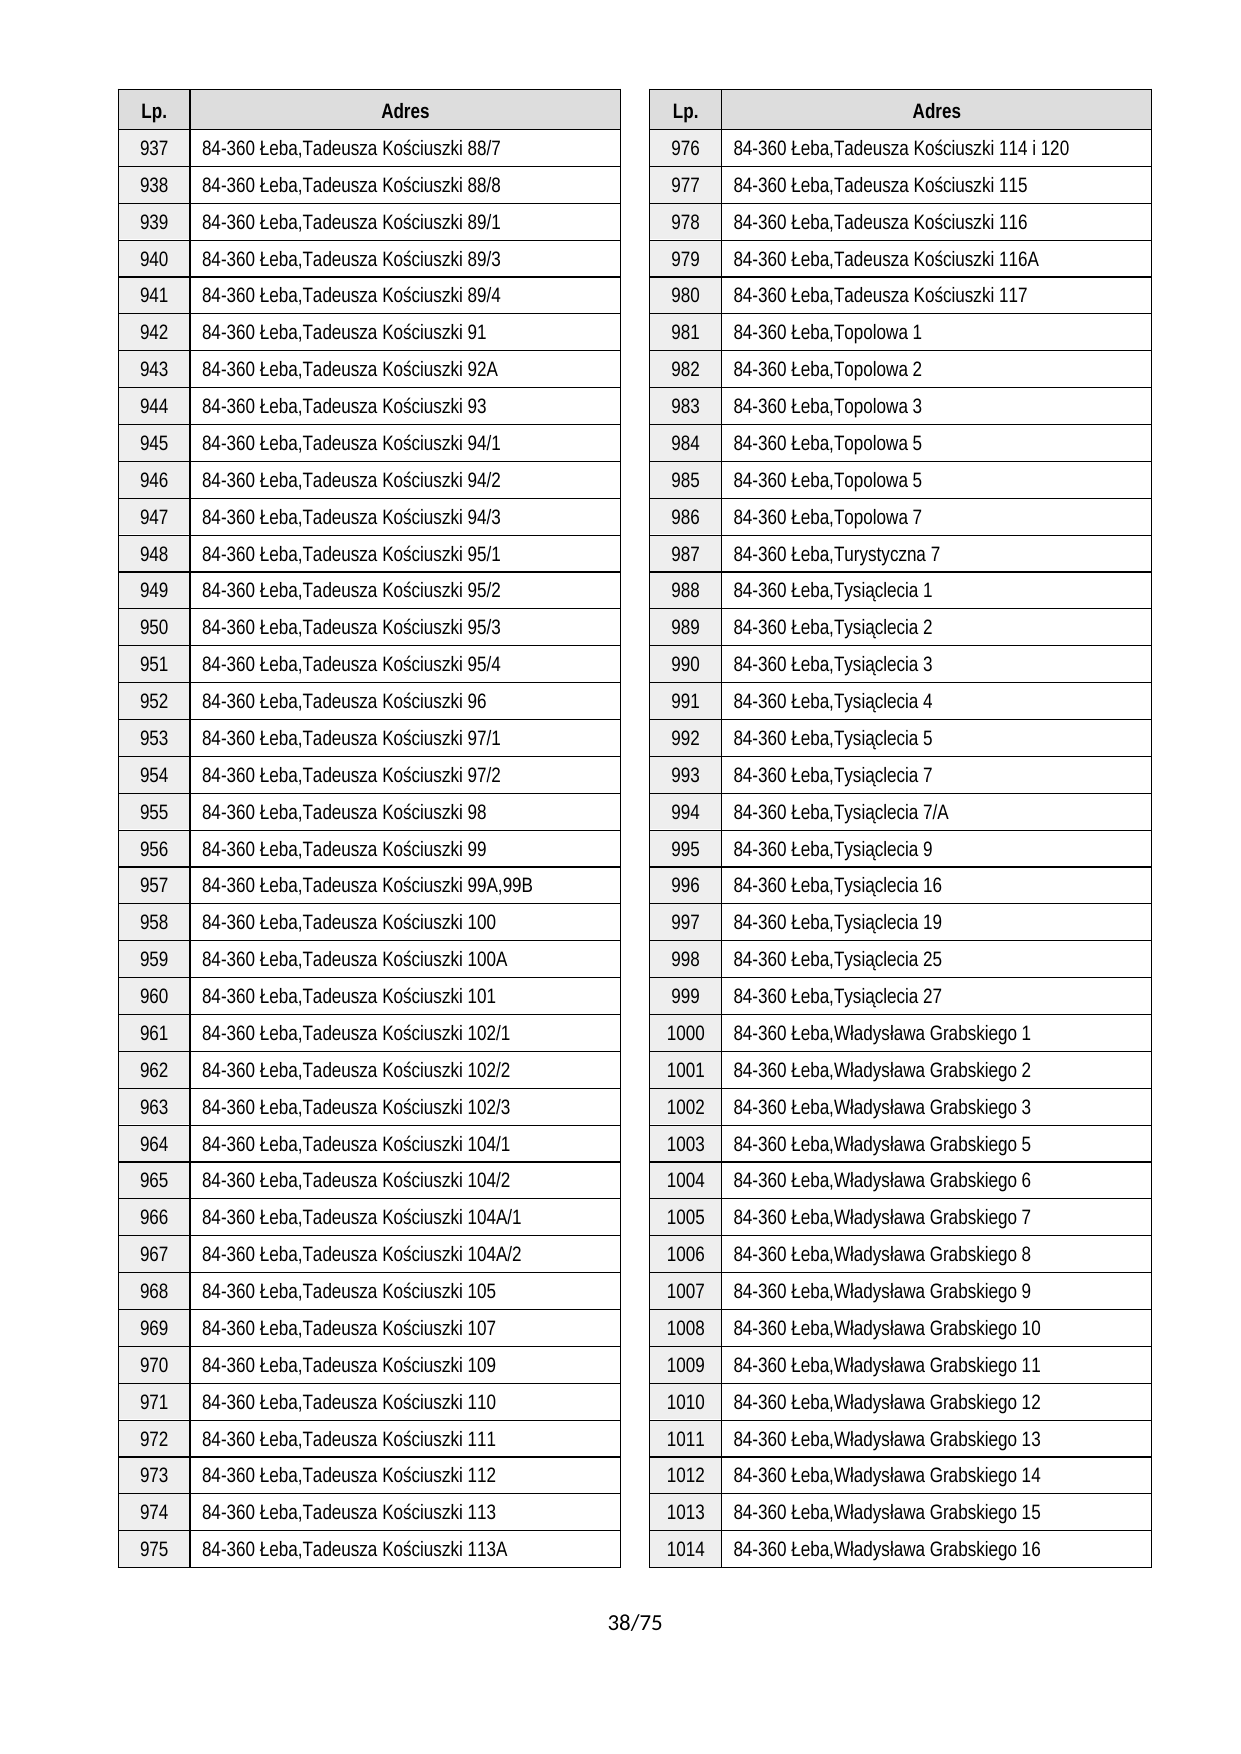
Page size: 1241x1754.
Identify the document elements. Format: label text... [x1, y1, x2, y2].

table_cell 84-360 Łeba,Tadeusza Kościuszki 88/8 [191, 167, 620, 203]
table_cell 84-360 Łeba,Tadeusza Kościuszki 95/4 [191, 646, 620, 682]
table_header Adres [191, 90, 620, 129]
table_cell 84-360 Łeba,Tysiąclecia 3 [722, 646, 1151, 682]
table_cell 1001 [650, 1052, 721, 1088]
table_cell 84-360 Łeba,Tadeusza Kościuszki 95/1 [191, 536, 620, 571]
table_cell 84-360 Łeba,Tadeusza Kościuszki 96 [191, 683, 620, 719]
table_cell 84-360 Łeba,Władysława Grabskiego 12 [722, 1384, 1151, 1419]
table_cell 944 [119, 388, 189, 424]
table_cell 984 [650, 425, 721, 461]
table_cell 999 [650, 978, 721, 1014]
table_cell 970 [119, 1347, 189, 1383]
table_cell 959 [119, 941, 189, 977]
table_cell 84-360 Łeba,Tadeusza Kościuszki 102/2 [191, 1052, 620, 1088]
table_cell 974 [119, 1494, 189, 1530]
table_cell 84-360 Łeba,Tysiąclecia 19 [722, 904, 1151, 940]
table_cell 84-360 Łeba,Tadeusza Kościuszki 94/3 [191, 499, 620, 534]
table_cell 1010 [650, 1384, 721, 1419]
table_cell 84-360 Łeba,Tadeusza Kościuszki 105 [191, 1273, 620, 1309]
table_cell 977 [650, 167, 721, 203]
table_cell 950 [119, 609, 189, 645]
table_cell 985 [650, 462, 721, 498]
table_cell 945 [119, 425, 189, 461]
table_cell 957 [119, 868, 189, 903]
table_cell 84-360 Łeba,Władysława Grabskiego 1 [722, 1015, 1151, 1051]
table_cell 960 [119, 978, 189, 1014]
table_cell 1011 [650, 1421, 721, 1456]
table_cell 951 [119, 646, 189, 682]
table_cell 84-360 Łeba,Tysiąclecia 27 [722, 978, 1151, 1014]
table_cell 84-360 Łeba,Tadeusza Kościuszki 89/3 [191, 241, 620, 276]
table_cell 84-360 Łeba,Tysiąclecia 4 [722, 683, 1151, 719]
table_cell 982 [650, 351, 721, 387]
table_cell 991 [650, 683, 721, 719]
table_cell 1009 [650, 1347, 721, 1383]
table_cell 84-360 Łeba,Topolowa 1 [722, 314, 1151, 350]
table_cell 84-360 Łeba,Topolowa 5 [722, 462, 1151, 498]
table_cell 998 [650, 941, 721, 977]
table_cell 1002 [650, 1089, 721, 1124]
table_cell 943 [119, 351, 189, 387]
table_cell 965 [119, 1163, 189, 1198]
table_cell 84-360 Łeba,Tadeusza Kościuszki 91 [191, 314, 620, 350]
table_cell 948 [119, 536, 189, 571]
table_cell 84-360 Łeba,Tadeusza Kościuszki 95/3 [191, 609, 620, 645]
table_cell 84-360 Łeba,Tadeusza Kościuszki 102/3 [191, 1089, 620, 1124]
table_cell 84-360 Łeba,Tadeusza Kościuszki 94/2 [191, 462, 620, 498]
table_cell 968 [119, 1273, 189, 1309]
table_cell 938 [119, 167, 189, 203]
table_cell 84-360 Łeba,Tadeusza Kościuszki 89/4 [191, 278, 620, 313]
table_cell 972 [119, 1421, 189, 1456]
table_cell 979 [650, 241, 721, 276]
table_cell 84-360 Łeba,Władysława Grabskiego 5 [722, 1126, 1151, 1161]
table_cell 986 [650, 499, 721, 534]
table_cell 1008 [650, 1310, 721, 1346]
table_cell 84-360 Łeba,Tadeusza Kościuszki 99A,99B [191, 868, 620, 903]
table_cell 1000 [650, 1015, 721, 1051]
table_cell 84-360 Łeba,Topolowa 3 [722, 388, 1151, 424]
table_cell 84-360 Łeba,Tysiąclecia 7/A [722, 794, 1151, 829]
table_cell 995 [650, 831, 721, 866]
table_cell 84-360 Łeba,Topolowa 5 [722, 425, 1151, 461]
table_cell 973 [119, 1458, 189, 1493]
table_cell 1006 [650, 1236, 721, 1272]
table_cell 952 [119, 683, 189, 719]
table_cell 949 [119, 573, 189, 608]
table_cell 84-360 Łeba,Tadeusza Kościuszki 97/2 [191, 757, 620, 793]
table_cell 84-360 Łeba,Tadeusza Kościuszki 102/1 [191, 1015, 620, 1051]
table_cell 939 [119, 204, 189, 239]
table_cell 942 [119, 314, 189, 350]
table_cell 84-360 Łeba,Tysiąclecia 25 [722, 941, 1151, 977]
table_cell 940 [119, 241, 189, 276]
table_cell 84-360 Łeba,Tadeusza Kościuszki 98 [191, 794, 620, 829]
table_cell 84-360 Łeba,Władysława Grabskiego 2 [722, 1052, 1151, 1088]
table_cell 996 [650, 868, 721, 903]
table_cell 961 [119, 1015, 189, 1051]
table_cell 966 [119, 1199, 189, 1235]
table_cell 963 [119, 1089, 189, 1124]
table_cell 980 [650, 278, 721, 313]
table_cell 84-360 Łeba,Władysława Grabskiego 15 [722, 1494, 1151, 1530]
table_cell 84-360 Łeba,Tysiąclecia 5 [722, 720, 1151, 756]
table_cell 975 [119, 1531, 189, 1567]
table_cell 989 [650, 609, 721, 645]
table_cell 84-360 Łeba,Władysława Grabskiego 10 [722, 1310, 1151, 1346]
table_cell 84-360 Łeba,Tadeusza Kościuszki 100A [191, 941, 620, 977]
table_cell 941 [119, 278, 189, 313]
table_cell 990 [650, 646, 721, 682]
table_cell 967 [119, 1236, 189, 1272]
table_cell 84-360 Łeba,Tadeusza Kościuszki 110 [191, 1384, 620, 1419]
table_cell 84-360 Łeba,Tadeusza Kościuszki 101 [191, 978, 620, 1014]
table_cell 992 [650, 720, 721, 756]
table_header Adres [722, 90, 1151, 129]
table_cell 84-360 Łeba,Władysława Grabskiego 8 [722, 1236, 1151, 1272]
table_cell 84-360 Łeba,Tadeusza Kościuszki 104A/2 [191, 1236, 620, 1272]
table_cell 84-360 Łeba,Tadeusza Kościuszki 114 i 120 [722, 130, 1151, 166]
table_cell 84-360 Łeba,Władysława Grabskiego 16 [722, 1531, 1151, 1567]
table_cell 969 [119, 1310, 189, 1346]
table_cell 84-360 Łeba,Władysława Grabskiego 13 [722, 1421, 1151, 1456]
table_cell 84-360 Łeba,Tadeusza Kościuszki 117 [722, 278, 1151, 313]
table_cell 1004 [650, 1163, 721, 1198]
table_cell 1005 [650, 1199, 721, 1235]
table_cell 994 [650, 794, 721, 829]
table_header Lp. [650, 90, 721, 129]
table_cell 84-360 Łeba,Władysława Grabskiego 6 [722, 1163, 1151, 1198]
table_cell 84-360 Łeba,Tadeusza Kościuszki 99 [191, 831, 620, 866]
table_cell 84-360 Łeba,Tadeusza Kościuszki 94/1 [191, 425, 620, 461]
table_cell 946 [119, 462, 189, 498]
table_cell 84-360 Łeba,Tadeusza Kościuszki 97/1 [191, 720, 620, 756]
table_cell 84-360 Łeba,Tadeusza Kościuszki 107 [191, 1310, 620, 1346]
table_cell 84-360 Łeba,Tadeusza Kościuszki 112 [191, 1458, 620, 1493]
table_cell 983 [650, 388, 721, 424]
table_cell 1013 [650, 1494, 721, 1530]
table_cell 1014 [650, 1531, 721, 1567]
table_cell 84-360 Łeba,Tadeusza Kościuszki 88/7 [191, 130, 620, 166]
table_cell 958 [119, 904, 189, 940]
table_cell 84-360 Łeba,Tadeusza Kościuszki 109 [191, 1347, 620, 1383]
table_cell 84-360 Łeba,Tadeusza Kościuszki 115 [722, 167, 1151, 203]
table_cell 84-360 Łeba,Tadeusza Kościuszki 116A [722, 241, 1151, 276]
table_cell 84-360 Łeba,Tadeusza Kościuszki 104A/1 [191, 1199, 620, 1235]
table_cell 84-360 Łeba,Topolowa 2 [722, 351, 1151, 387]
table_cell 84-360 Łeba,Tysiąclecia 7 [722, 757, 1151, 793]
table_cell 971 [119, 1384, 189, 1419]
table_cell 84-360 Łeba,Tadeusza Kościuszki 113A [191, 1531, 620, 1567]
table_cell 84-360 Łeba,Topolowa 7 [722, 499, 1151, 534]
table_cell 937 [119, 130, 189, 166]
table_cell 981 [650, 314, 721, 350]
table_cell 947 [119, 499, 189, 534]
table_cell 988 [650, 573, 721, 608]
table_cell 987 [650, 536, 721, 571]
table_cell 953 [119, 720, 189, 756]
table_cell 84-360 Łeba,Władysława Grabskiego 9 [722, 1273, 1151, 1309]
table_cell 84-360 Łeba,Władysława Grabskiego 14 [722, 1458, 1151, 1493]
table_cell 956 [119, 831, 189, 866]
table_cell 84-360 Łeba,Tadeusza Kościuszki 92A [191, 351, 620, 387]
table_cell 84-360 Łeba,Tadeusza Kościuszki 89/1 [191, 204, 620, 239]
table_cell 84-360 Łeba,Tysiąclecia 2 [722, 609, 1151, 645]
table_cell 84-360 Łeba,Tadeusza Kościuszki 93 [191, 388, 620, 424]
table_cell 84-360 Łeba,Tadeusza Kościuszki 104/2 [191, 1163, 620, 1198]
table_cell 84-360 Łeba,Tysiąclecia 1 [722, 573, 1151, 608]
table_cell 84-360 Łeba,Władysława Grabskiego 11 [722, 1347, 1151, 1383]
table_cell 962 [119, 1052, 189, 1088]
table_cell 84-360 Łeba,Tysiąclecia 9 [722, 831, 1151, 866]
table_cell 84-360 Łeba,Tadeusza Kościuszki 111 [191, 1421, 620, 1456]
table_cell 993 [650, 757, 721, 793]
table_cell 978 [650, 204, 721, 239]
table_cell 1007 [650, 1273, 721, 1309]
table_cell 84-360 Łeba,Władysława Grabskiego 3 [722, 1089, 1151, 1124]
table_cell 84-360 Łeba,Tadeusza Kościuszki 95/2 [191, 573, 620, 608]
table_header Lp. [119, 90, 189, 129]
table_cell 84-360 Łeba,Tadeusza Kościuszki 104/1 [191, 1126, 620, 1161]
table_cell 84-360 Łeba,Tadeusza Kościuszki 100 [191, 904, 620, 940]
table_cell 1003 [650, 1126, 721, 1161]
table_cell 84-360 Łeba,Władysława Grabskiego 7 [722, 1199, 1151, 1235]
table_cell 964 [119, 1126, 189, 1161]
table_cell 1012 [650, 1458, 721, 1493]
table_cell 84-360 Łeba,Tadeusza Kościuszki 116 [722, 204, 1151, 239]
table_cell 955 [119, 794, 189, 829]
table_cell 84-360 Łeba,Turystyczna 7 [722, 536, 1151, 571]
table_cell 954 [119, 757, 189, 793]
table_cell 84-360 Łeba,Tysiąclecia 16 [722, 868, 1151, 903]
table_cell 976 [650, 130, 721, 166]
table_cell 997 [650, 904, 721, 940]
table_cell 84-360 Łeba,Tadeusza Kościuszki 113 [191, 1494, 620, 1530]
